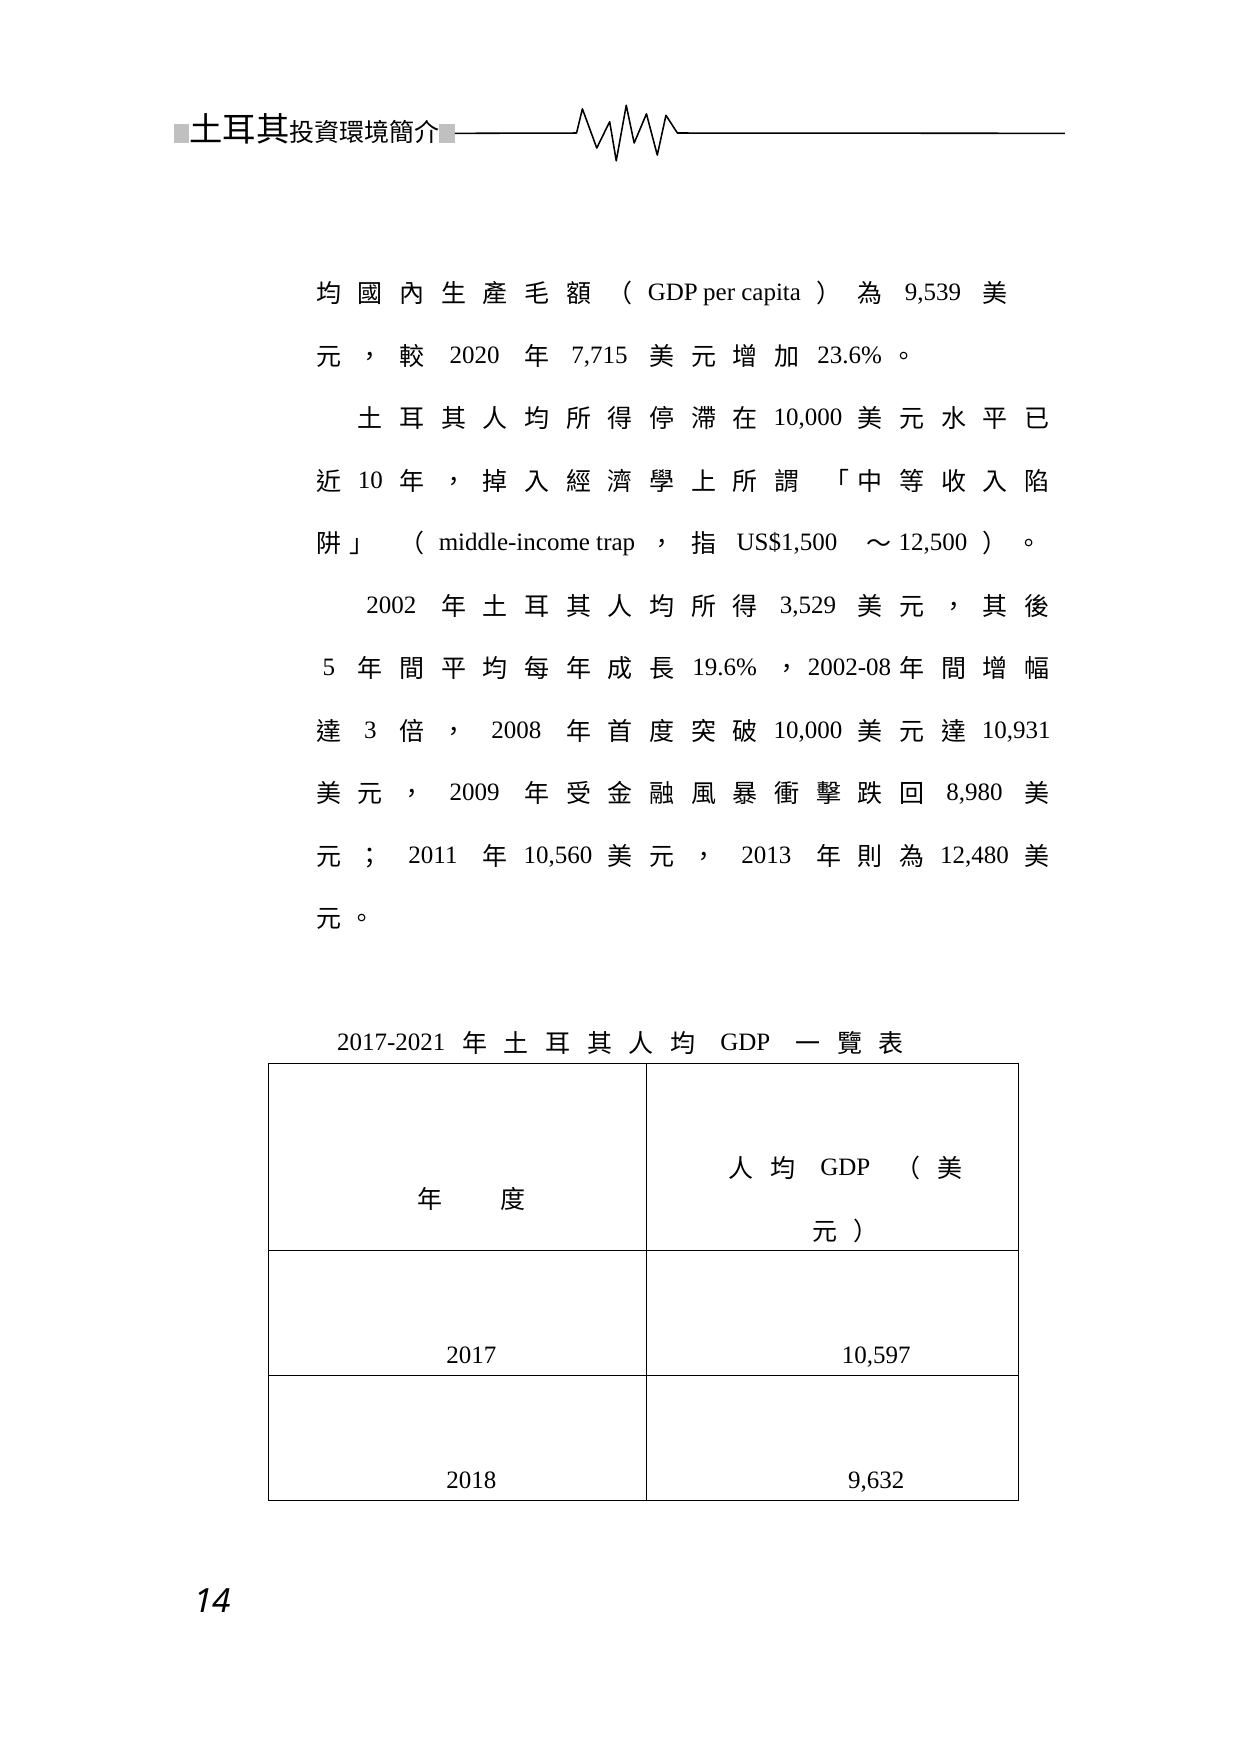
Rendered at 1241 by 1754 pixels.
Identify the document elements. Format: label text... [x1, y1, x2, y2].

text 2002年土耳其人均所得3,529美元，其後5年間平均每年成長19.6%，2002-08年間增幅達3倍，2008年首度突破10,000美元達10,931美元，2009年受金融風暴衝擊跌回8,980美元；2011年10,560美元，2013年則為12,480美元。 [281, 563, 1058, 938]
text 均國內生產毛額（GDP per capita）為9,539美元，較2020年7,715美元增加23.6%。 [281, 250, 1058, 375]
table_cell 2017 [269, 1251, 646, 1375]
table_cell 10,597 [647, 1251, 1018, 1375]
table_header 年 度 [269, 1064, 646, 1250]
text 土耳其人均所得停滯在10,000美元水平已近10年，掉入經濟學上所謂「中等收入陷阱」（middle-income trap，指US$1,500〜12,500）。 [281, 375, 1058, 563]
table_header 人均GDP（美元） [647, 1064, 1018, 1250]
text 2017-2021年土耳其人均GDP一覽表 [183, 1000, 1058, 1063]
table_cell 9,632 [647, 1376, 1018, 1500]
table_cell 2018 [269, 1376, 646, 1500]
